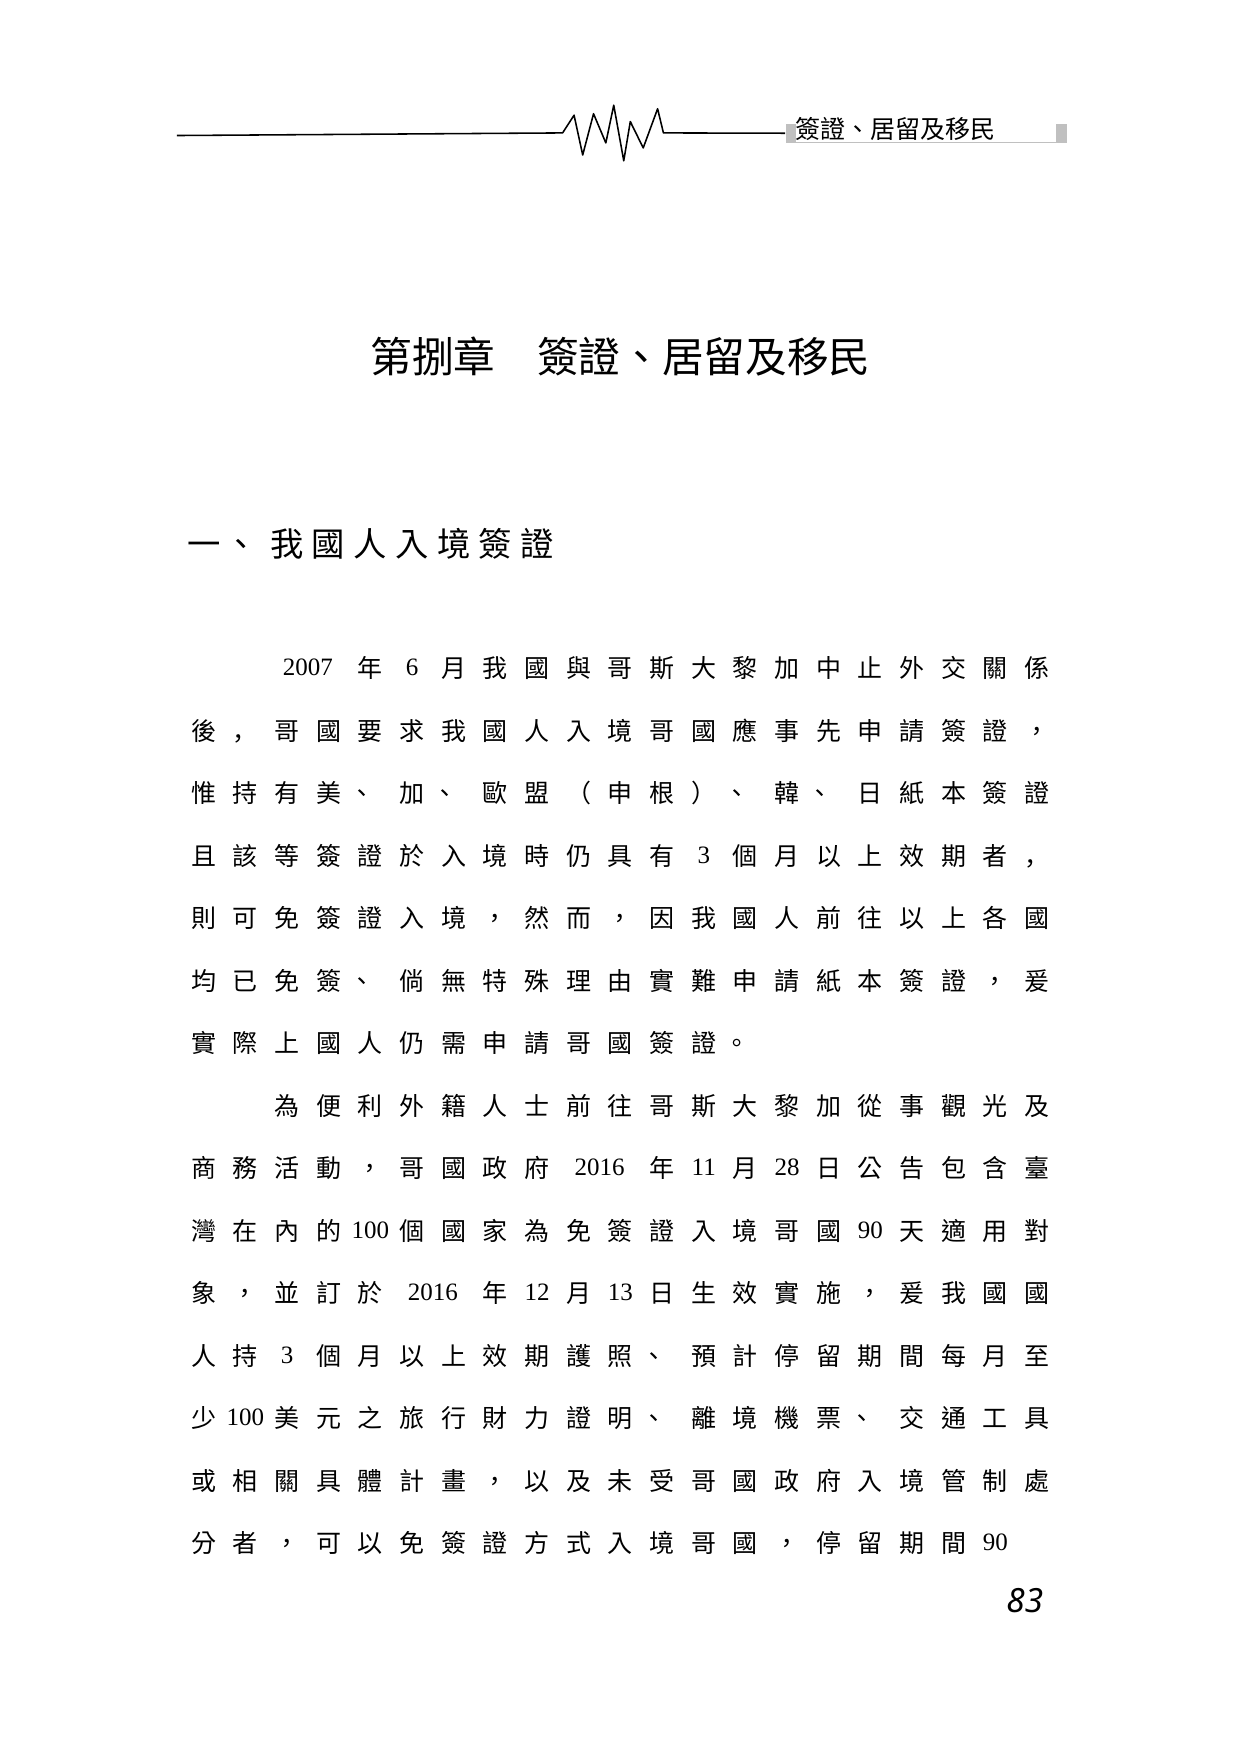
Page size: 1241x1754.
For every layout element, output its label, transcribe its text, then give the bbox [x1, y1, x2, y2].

text 一、我國人入境簽證 [183, 500, 1058, 563]
text 為便利外籍人士前往哥斯大黎加從事觀光及商務活動，哥國政府2016年11月28日公告包含臺灣在內的100個國家為免簽證入境哥國90天適用對象，並訂於2016年12月13日生效實施，爰我國國人持3個月以上效期護照、預計停留期間每月至少100美元之旅行財力證明、離境機票、交通工具或相關具體計畫，以及未受哥國政府入境管制處分者，可以免簽證方式入境哥國，停留期間90 [183, 1063, 1058, 1563]
text 2007年6月我國與哥斯大黎加中止外交關係後，哥國要求我國人入境哥國應事先申請簽證，惟持有美、加、歐盟（申根）、韓、日紙本簽證且該等簽證於入境時仍具有3個月以上效期者，則可免簽證入境，然而，因我國人前往以上各國均已免簽、倘無特殊理由實難申請紙本簽證，爰實際上國人仍需申請哥國簽證。 [183, 625, 1058, 1063]
text 第捌章 簽證、居留及移民 [183, 313, 1058, 375]
